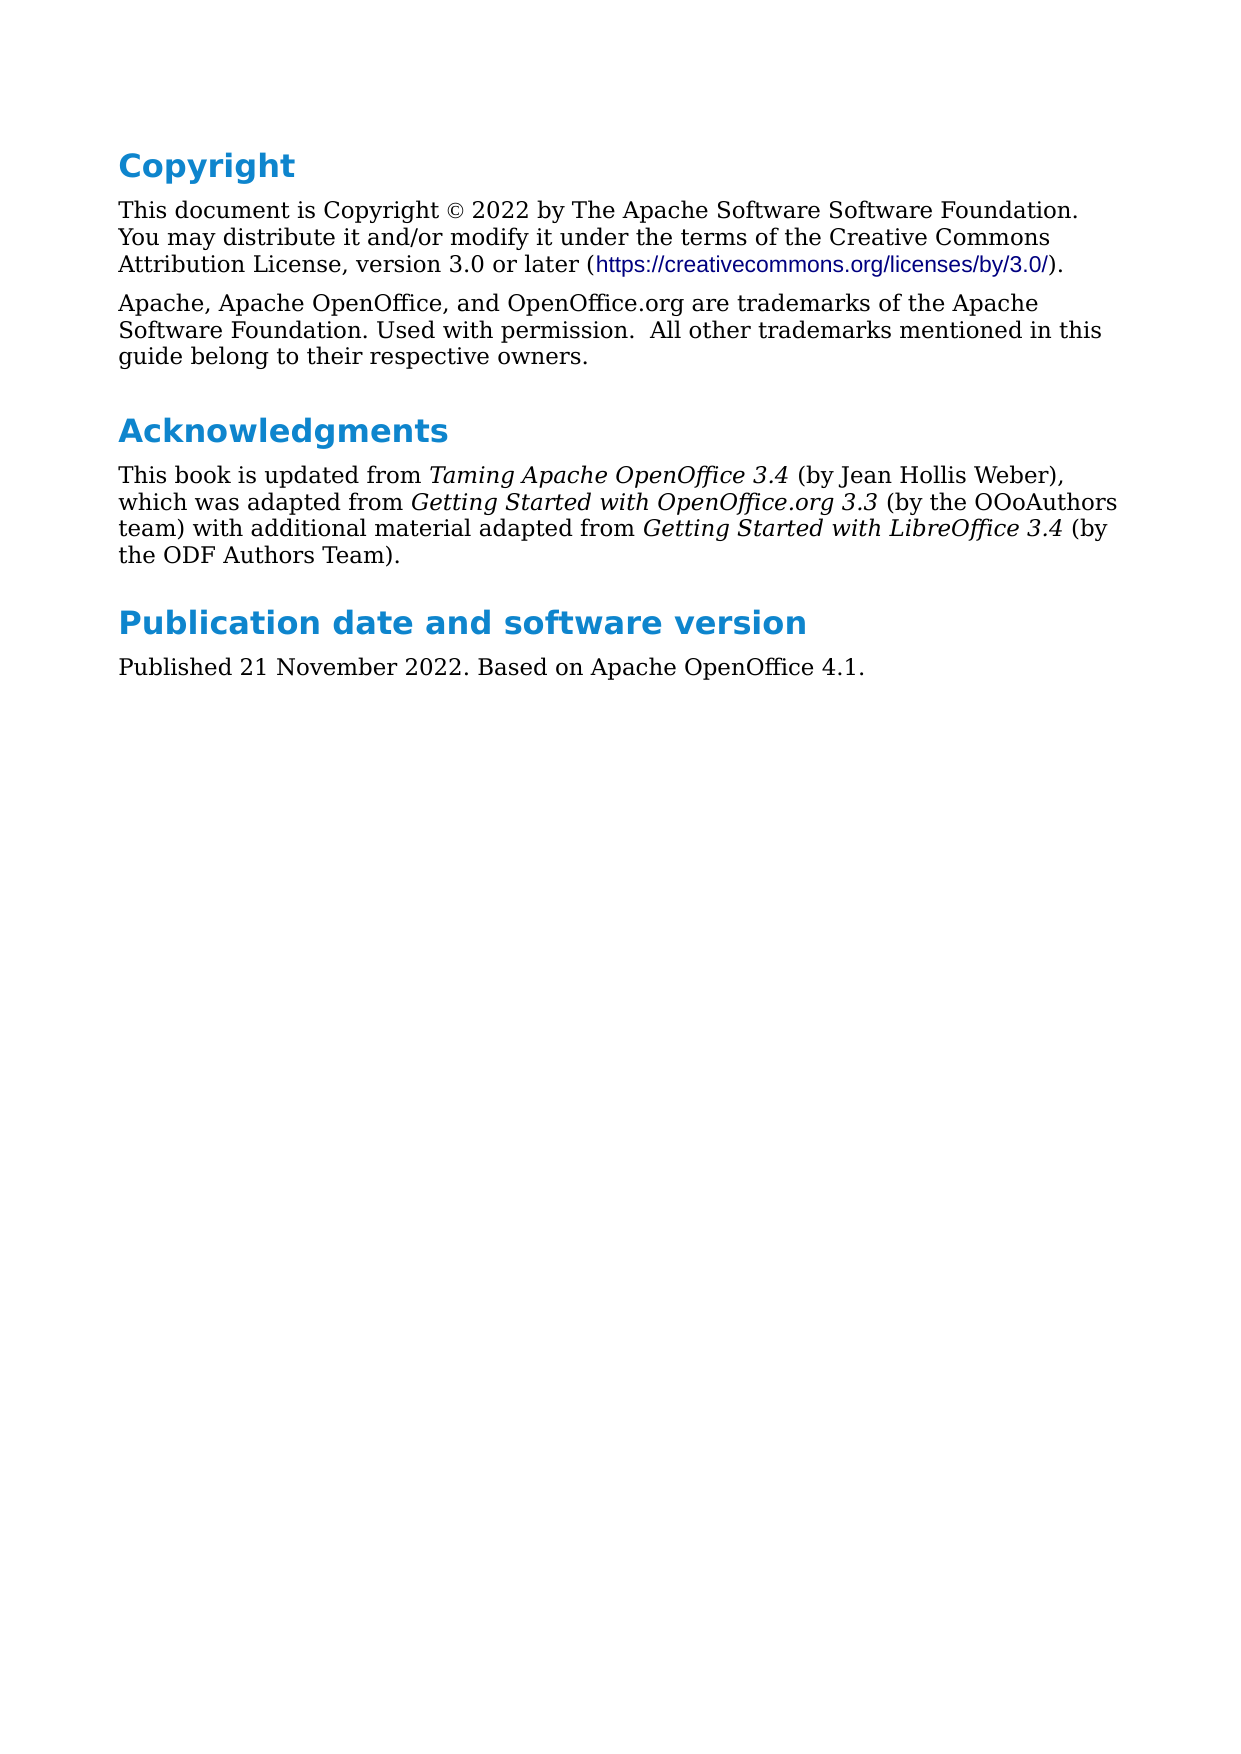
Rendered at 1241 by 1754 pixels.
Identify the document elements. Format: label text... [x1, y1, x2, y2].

text Apache, Apache OpenOffice, and OpenOffice.org are trademarks of the Apache Software Foundation. Used with permission. All other trademarks mentioned in this guide belong to their respective owners. [118, 290, 1122, 370]
list This book is updated from Taming Apache OpenOffice 3.4 (by Jean Hollis Weber), which was adapted from Getting Started with OpenOffice.org 3.3 (by the OOoAuthors team) with additional material adapted from Getting Started with LibreOffice 3.4 (by the ODF Authors Team). [118, 462, 1122, 569]
text Copyright [118, 148, 1122, 185]
text Published 21 November 2022. Based on Apache OpenOffice 4.1. [118, 654, 1122, 681]
text Acknowledgments [118, 412, 1122, 449]
text This document is Copyright © 2022 by The Apache Software Software Foundation. You may distribute it and/or modify it under the terms of the Creative Commons Attribution License, version 3.0 or later (https://creativecommons.org/licenses/by/3.0/). [118, 197, 1122, 278]
text Publication date and software version [118, 604, 1122, 642]
